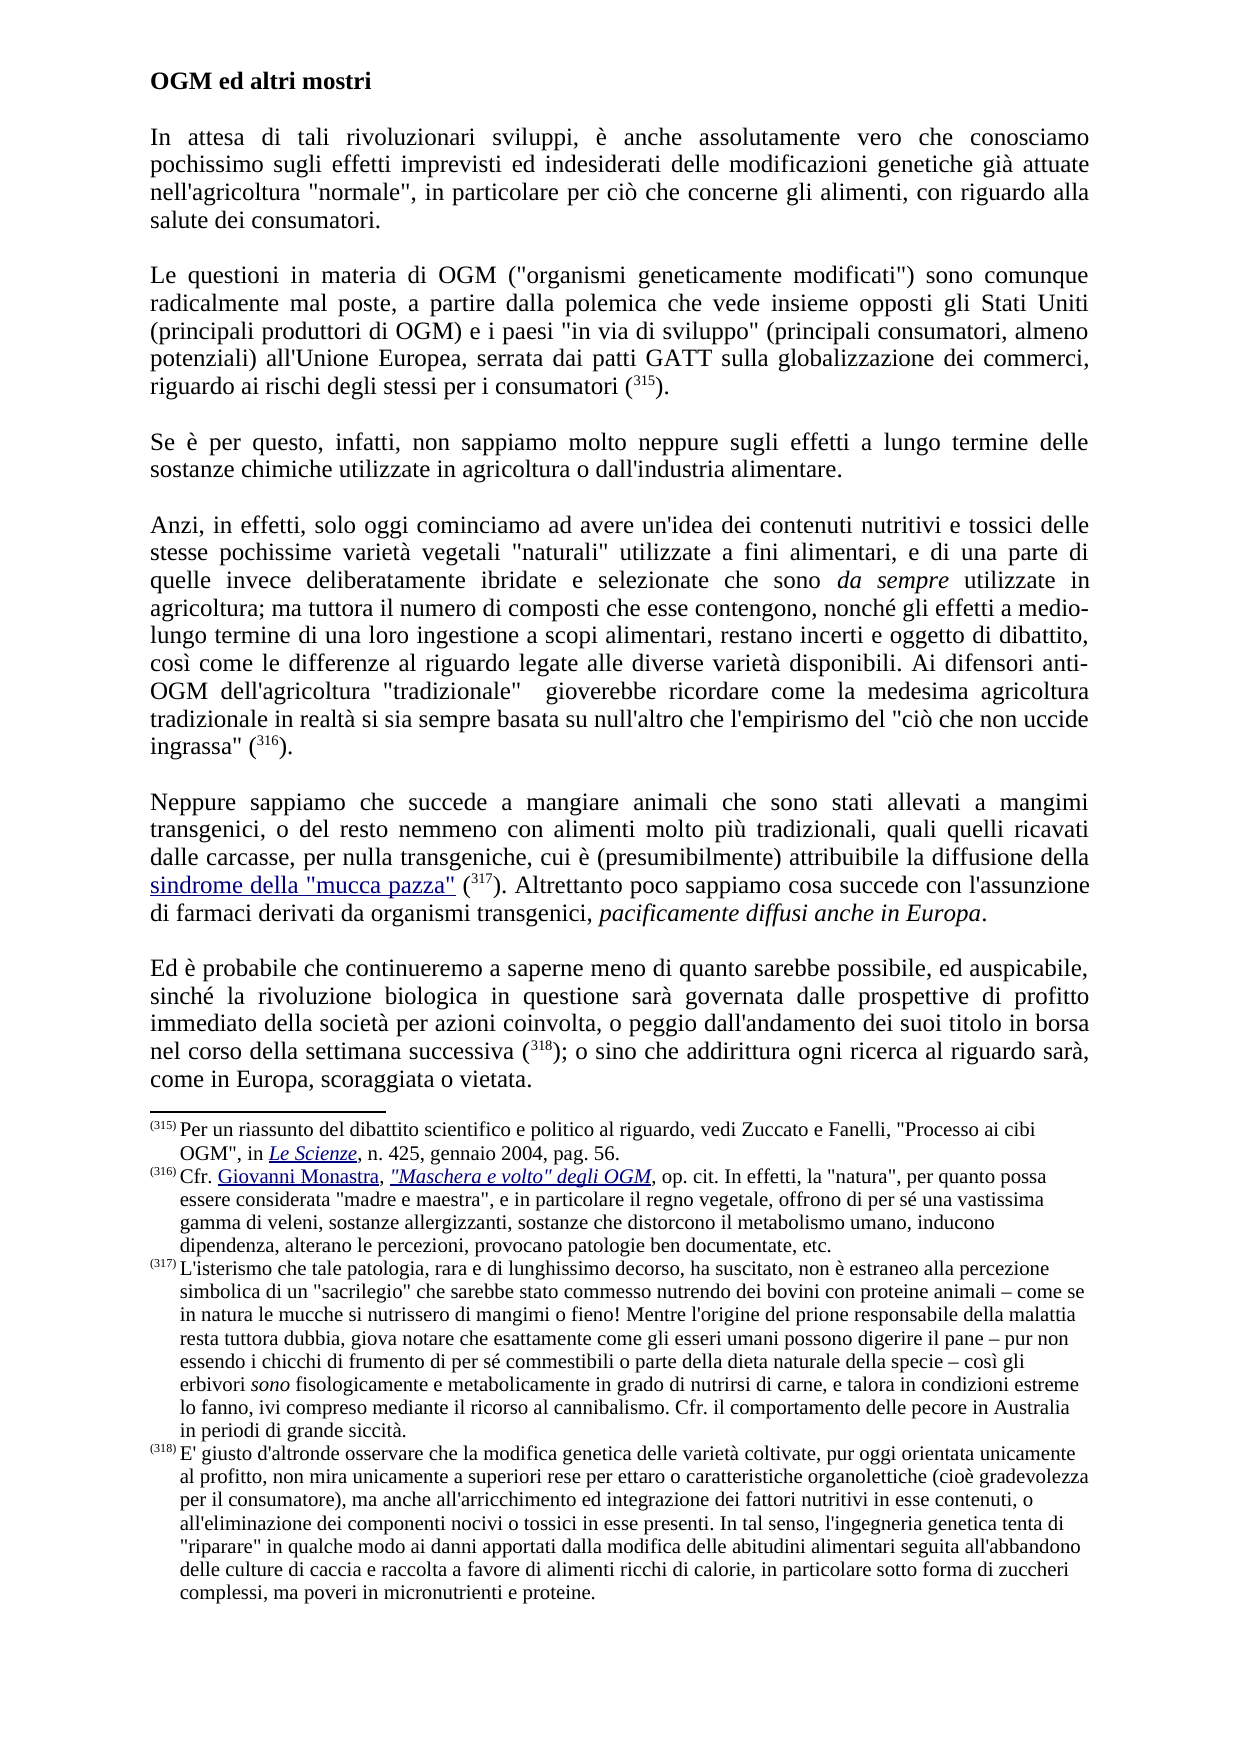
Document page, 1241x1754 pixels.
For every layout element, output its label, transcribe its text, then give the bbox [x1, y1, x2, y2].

list Cfr. Giovanni Monastra, "Maschera e volto" degli OGM, op. cit. In effetti, la "natura", per quanto possa essere considerata "madre e maestra", e in particolare il regno vegetale, offrono di per sé una vastissima gamma di veleni, sostanze allergizzanti, sostanze che distorcono il metabolismo umano, inducono dipendenza, alterano le percezioni, provocano patologie ben documentate, etc. [150, 1164, 1090, 1257]
list L'isterismo che tale patologia, rara e di lunghissimo decorso, ha suscitato, non è estraneo alla percezione simbolica di un "sacrilegio" che sarebbe stato commesso nutrendo dei bovini con proteine animali – come se in natura le mucche si nutrissero di mangimi o fieno! Mentre l'origine del prione responsabile della malattia resta tuttora dubbia, giova notare che esattamente come gli esseri umani possono digerire il pane – pur non essendo i chicchi di frumento di per sé commestibili o parte della dieta naturale della specie – così gli erbivori sono fisologicamente e metabolicamente in grado di nutrirsi di carne, e talora in condizioni estreme lo fanno, ivi compreso mediante il ricorso al cannibalismo. Cfr. il comportamento delle pecore in Australia in periodi di grande siccità. [150, 1257, 1090, 1442]
list Per un riassunto del dibattito scientifico e politico al riguardo, vedi Zuccato e Fanelli, "Processo ai cibi OGM", in Le Scienze, n. 425, gennaio 2004, pag. 56. [150, 1118, 1090, 1164]
text Ed è probabile che continueremo a saperne meno di quanto sarebbe possibile, ed auspicabile, sinché la rivoluzione biologica in questione sarà governata dalle prospettive di profitto immediato della società per azioni coinvolta, o peggio dall'andamento dei suoi titolo in borsa nel corso della settimana successiva (); o sino che addirittura ogni ricerca al riguardo sarà, come in Europa, scoraggiata o vietata. [150, 954, 1090, 1093]
text Neppure sappiamo che succede a mangiare animali che sono stati allevati a mangimi transgenici, o del resto nemmeno con alimenti molto più tradizionali, quali quelli ricavati dalle carcasse, per nulla transgeniche, cui è (presumibilmente) attribuibile la diffusione della sindrome della "mucca pazza" (). Altrettanto poco sappiamo cosa succede con l'assunzione di farmaci derivati da organismi transgenici, pacificamente diffusi anche in Europa. [150, 788, 1090, 926]
text OGM ed altri mostri [150, 67, 1090, 95]
list E' giusto d'altronde osservare che la modifica genetica delle varietà coltivate, pur oggi orientata unicamente al profitto, non mira unicamente a superiori rese per ettaro o caratteristiche organolettiche (cioè gradevolezza per il consumatore), ma anche all'arricchimento ed integrazione dei fattori nutritivi in esse contenuti, o all'eliminazione dei componenti nocivi o tossici in esse presenti. In tal senso, l'ingegneria genetica tenta di "riparare" in qualche modo ai danni apportati dalla modifica delle abitudini alimentari seguita all'abbandono delle culture di caccia e raccolta a favore di alimenti ricchi di calorie, in particolare sotto forma di zuccheri complessi, ma poveri in micronutrienti e proteine. [150, 1442, 1090, 1604]
text Se è per questo, infatti, non sappiamo molto neppure sugli effetti a lungo termine delle sostanze chimiche utilizzate in agricoltura o dall'industria alimentare. [150, 428, 1090, 483]
text Anzi, in effetti, solo oggi cominciamo ad avere un'idea dei contenuti nutritivi e tossici delle stesse pochissime varietà vegetali "naturali" utilizzate a fini alimentari, e di una parte di quelle invece deliberatamente ibridate e selezionate che sono da sempre utilizzate in agricoltura; ma tuttora il numero di composti che esse contengono, nonché gli effetti a medio-lungo termine di una loro ingestione a scopi alimentari, restano incerti e oggetto di dibattito, così come le differenze al riguardo legate alle diverse varietà disponibili. Ai difensori anti-OGM dell'agricoltura "tradizionale" gioverebbe ricordare come la medesima agricoltura tradizionale in realtà si sia sempre basata su null'altro che l'empirismo del "ciò che non uccide ingrassa" (). [150, 511, 1090, 760]
text Le questioni in materia di OGM ("organismi geneticamente modificati") sono comunque radicalmente mal poste, a partire dalla polemica che vede insieme opposti gli Stati Uniti (principali produttori di OGM) e i paesi "in via di sviluppo" (principali consumatori, almeno potenziali) all'Unione Europea, serrata dai patti GATT sulla globalizzazione dei commerci, riguardo ai rischi degli stessi per i consumatori (). [150, 261, 1090, 400]
text In attesa di tali rivoluzionari sviluppi, è anche assolutamente vero che conosciamo pochissimo sugli effetti imprevisti ed indesiderati delle modificazioni genetiche già attuate nell'agricoltura "normale", in particolare per ciò che concerne gli alimenti, con riguardo alla salute dei consumatori. [150, 123, 1090, 234]
